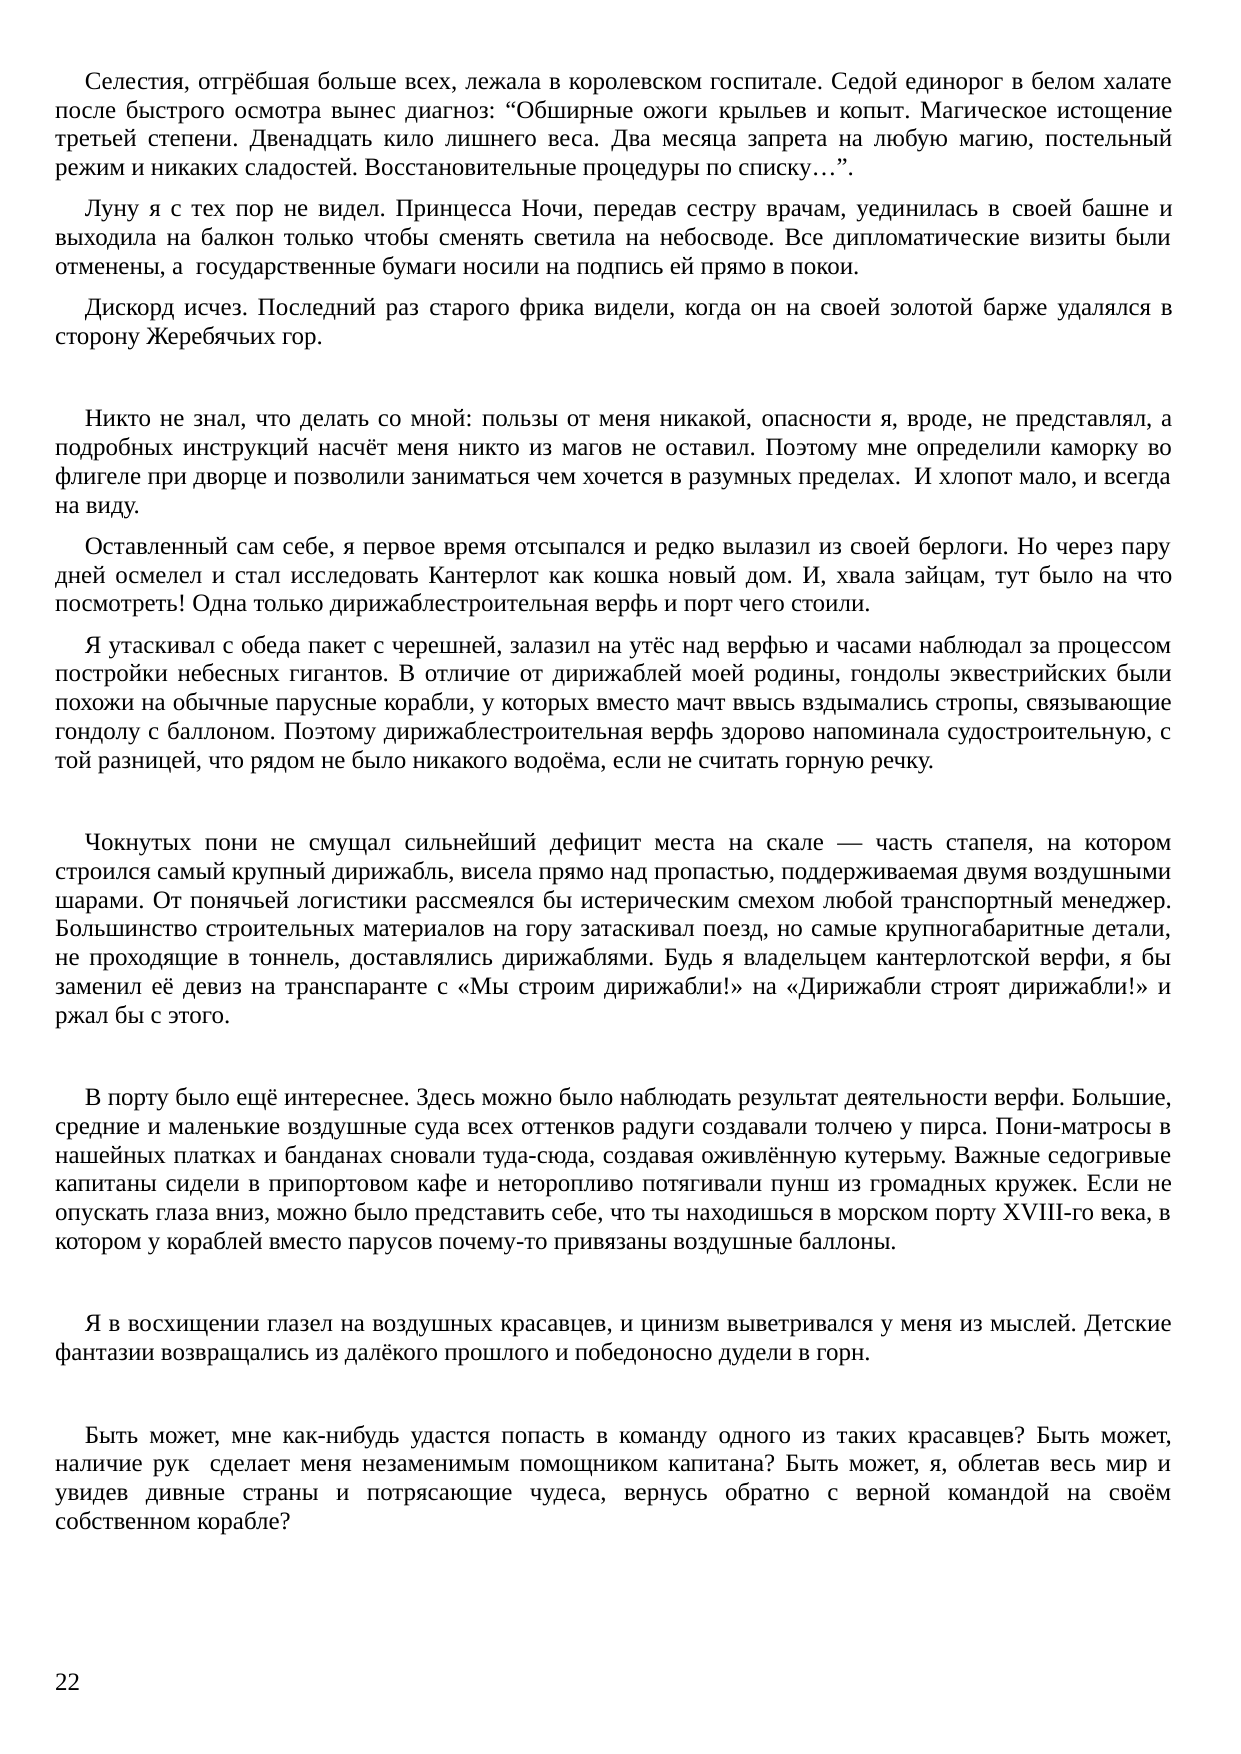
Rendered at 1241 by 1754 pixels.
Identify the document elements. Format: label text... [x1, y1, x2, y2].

text Дискорд исчез. Последний раз старого фрика видели, когда он на своей золотой барже удалялся в сторону Жеребячьих гор. [55, 292, 1173, 350]
text Оставленный сам себе, я первое время отсыпался и редко вылазил из своей берлоги. Но через пару дней осмелел и стал исследовать Кантерлот как кошка новый дом. И, хвала зайцам, тут было на что посмотреть! Одна только дирижаблестроительная верфь и порт чего стоили. [55, 531, 1173, 617]
text Чокнутых пони не смущал сильнейший дефицит места на скале — часть стапеля, на котором строился самый крупный дирижабль, висела прямо над пропастью, поддерживаемая двумя воздушными шарами. От понячьей логистики рассмеялся бы истерическим смехом любой транспортный менеджер. Большинство строительных материалов на гору затаскивал поезд, но самые крупногабаритные детали, не проходящие в тоннель, доставлялись дирижаблями. Будь я владельцем кантерлотской верфи, я бы заменил её девиз на транспаранте с «Мы строим дирижабли!» на «Дирижабли строят дирижабли!» и ржал бы с этого. [55, 827, 1173, 1028]
text В порту было ещё интереснее. Здесь можно было наблюдать результат деятельности верфи. Большие, средние и маленькие воздушные суда всех оттенков радуги создавали толчею у пирса. Пони-матросы в нашейных платках и банданах сновали туда-сюда, создавая оживлённую кутерьму. Важные седогривые капитаны сидели в припортовом кафе и неторопливо потягивали пунш из громадных кружек. Если не опускать глаза вниз, можно было представить себе, что ты находишься в морском порту XVIII-го века, в котором у кораблей вместо парусов почему-то привязаны воздушные баллоны. [55, 1082, 1173, 1255]
text Луну я с тех пор не видел. Принцесса Ночи, передав сестру врачам, уединилась в своей башне и выходила на балкон только чтобы сменять светила на небосводе. Все дипломатические визиты были отменены, а государственные бумаги носили на подпись ей прямо в покои. [55, 193, 1173, 280]
text Я утаскивал с обеда пакет с черешней, залазил на утёс над верфью и часами наблюдал за процессом постройки небесных гигантов. В отличие от дирижаблей моей родины, гондолы эквестрийских были похожи на обычные парусные корабли, у которых вместо мачт ввысь вздымались стропы, связывающие гондолу с баллоном. Поэтому дирижаблестроительная верфь здорово напоминала судостроительную, с той разницей, что рядом не было никакого водоёма, если не считать горную речку. [55, 630, 1173, 773]
text Я в восхищении глазел на воздушных красавцев, и цинизм выветривался у меня из мыслей. Детские фантазии возвращались из далёкого прошлого и победоносно дудели в горн. [55, 1308, 1173, 1366]
text Быть может, мне как-нибудь удастся попасть в команду одного из таких красавцев? Быть может, наличие рук сделает меня незаменимым помощником капитана? Быть может, я, облетав весь мир и увидев дивные страны и потрясающие чудеса, вернусь обратно с верной командой на своём собственном корабле? [55, 1420, 1173, 1535]
text Селестия, отгрёбшая больше всех, лежала в королевском госпитале. Седой единорог в белом халате после быстрого осмотра вынес диагноз: “Обширные ожоги крыльев и копыт. Магическое истощение третьей степени. Двенадцать кило лишнего веса. Два месяца запрета на любую магию, постельный режим и никаких сладостей. Восстановительные процедуры по списку…”. [55, 66, 1173, 181]
text Никто не знал, что делать со мной: пользы от меня никакой, опасности я, вроде, не представлял, а подробных инструкций насчёт меня никто из магов не оставил. Поэтому мне определили каморку во флигеле при дворце и позволили заниматься чем хочется в разумных пределах. И хлопот мало, и всегда на виду. [55, 403, 1173, 518]
